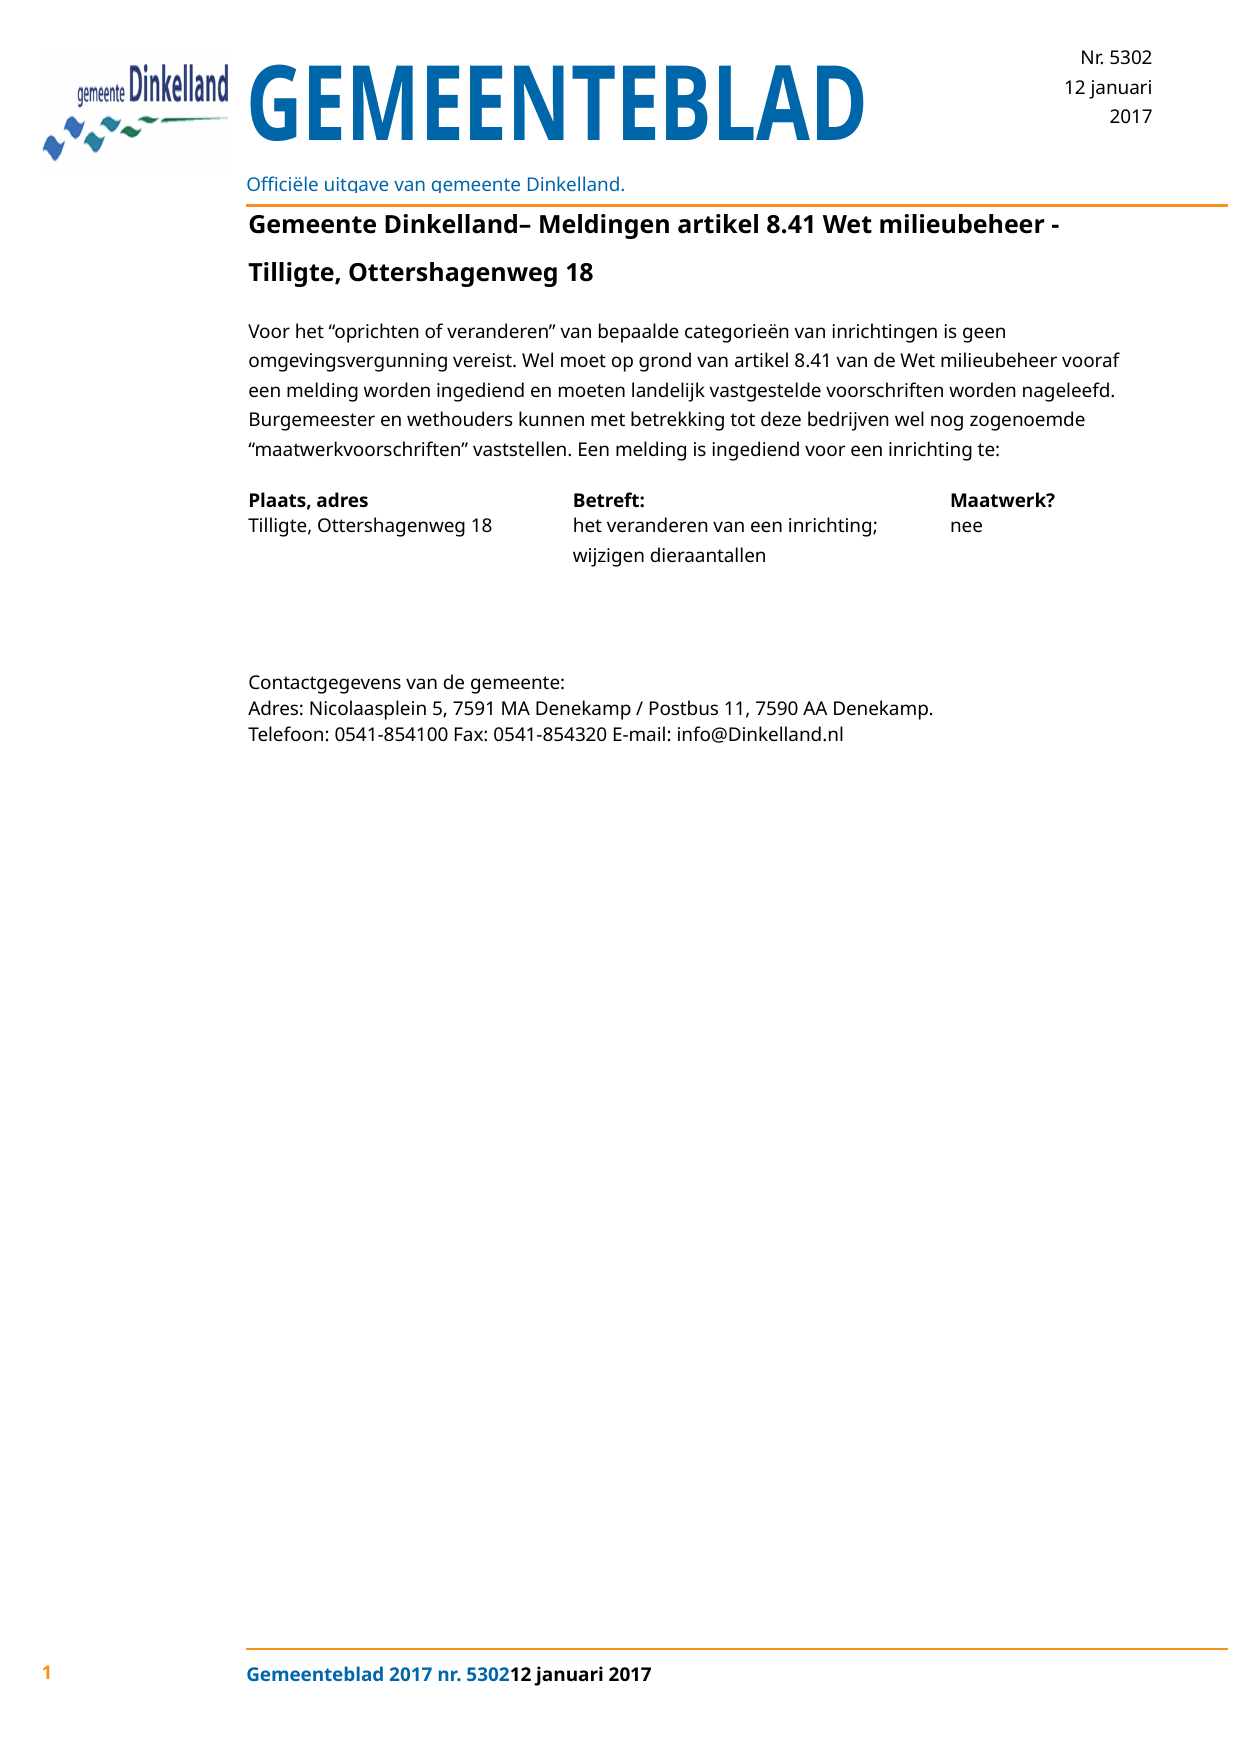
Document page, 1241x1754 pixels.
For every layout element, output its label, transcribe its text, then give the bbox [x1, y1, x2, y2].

table_cell nee [950, 513, 1152, 568]
text Gemeente Dinkelland– Meldingen artikel 8.41 Wet milieubeheer - Tilligte, Ottershagenweg 18 [248, 207, 1152, 288]
picture [41, 47, 231, 172]
table_header Maatwerk? [950, 487, 1152, 512]
text Contactgegevens van de gemeente: [248, 669, 1152, 695]
table_header Plaats, adres [248, 487, 573, 512]
text Adres: Nicolaasplein 5, 7591 MA Denekamp / Postbus 11, 7590 AA Denekamp. [248, 695, 1152, 721]
table_cell het veranderen van een inrichting; wijzigen dieraantallen [573, 513, 950, 568]
text Telefoon: 0541-854100 Fax: 0541-854320 E-mail: info@Dinkelland.nl [248, 721, 1152, 746]
table_cell Tilligte, Ottershagenweg 18 [248, 513, 573, 568]
table_header Betreft: [573, 487, 950, 512]
text Voor het “oprichten of veranderen” van bepaalde categorieën van inrichtingen is geen omgevingsvergunning vereist. Wel moet op grond van artikel 8.41 van de Wet milieubeheer vooraf een melding worden ingediend en moeten landelijk vastgestelde voorschriften worden nageleefd. Burgemeester en wethouders kunnen met betrekking tot deze bedrijven wel nog zogenoemde “maatwerkvoorschriften” vaststellen. Een melding is ingediend voor een inrichting te: [248, 318, 1152, 462]
